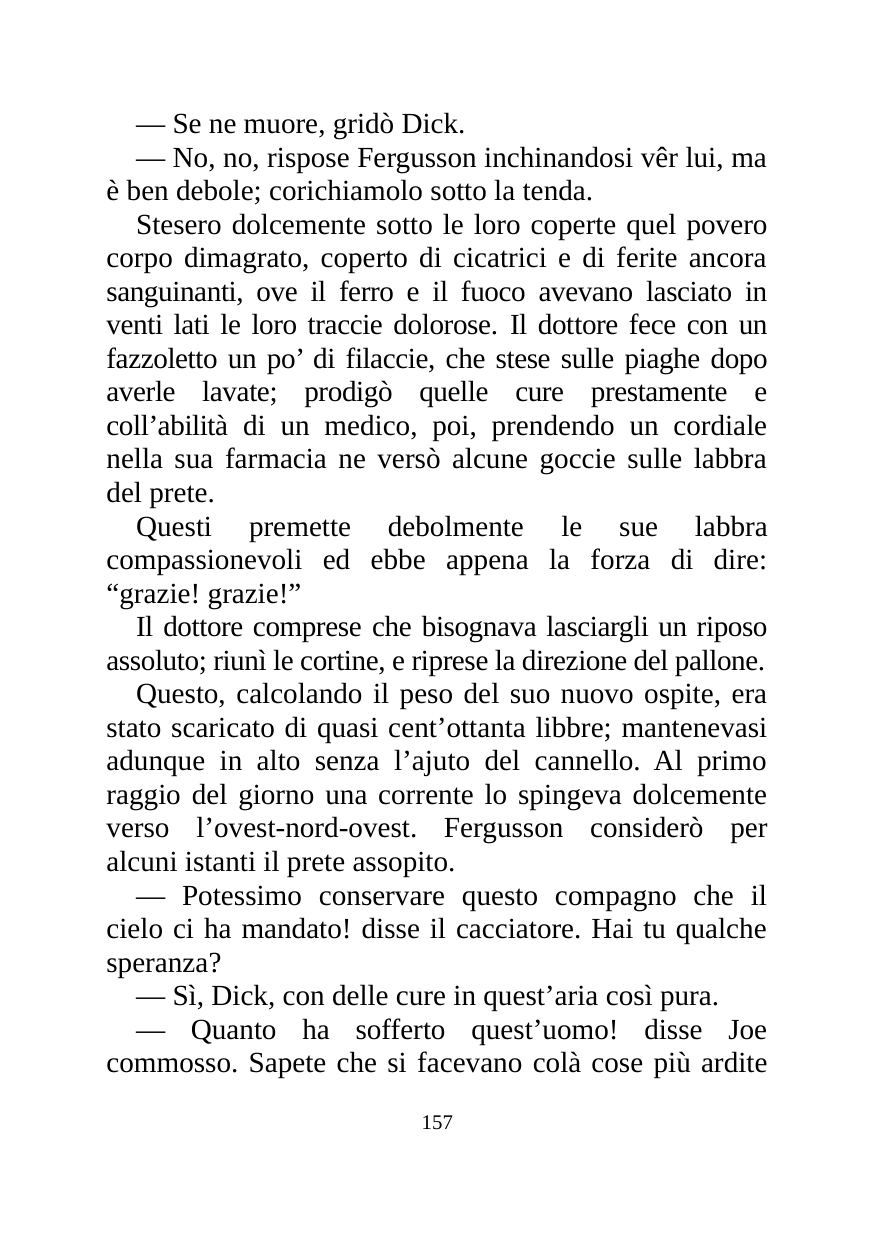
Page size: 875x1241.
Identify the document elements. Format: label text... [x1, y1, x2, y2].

text — Potessimo conservare questo compagno che il cielo ci ha mandato! disse il cacciatore. Hai tu qualche speranza? [106, 878, 768, 978]
text — No, no, rispose Fergusson inchinandosi vêr lui, ma è ben debole; corichiamolo sotto la tenda. [106, 140, 768, 207]
text — Se ne muore, gridò Dick. [106, 106, 768, 140]
text — Sì, Dick, con delle cure in quest’aria così pura. [106, 978, 768, 1012]
text Questi premette debolmente le sue labbra compassionevoli ed ebbe appena la forza di dire: “grazie! grazie!” [106, 509, 768, 609]
text Questo, calcolando il peso del suo nuovo ospite, era stato scaricato di quasi cent’ottanta libbre; mantenevasi adunque in alto senza l’ajuto del cannello. Al primo raggio del giorno una corrente lo spingeva dolcemente verso l’ovest-nord-ovest. Fergusson considerò per alcuni istanti il prete assopito. [106, 676, 768, 878]
text Stesero dolcemente sotto le loro coperte quel povero corpo dimagrato, coperto di cicatrici e di ferite ancora sanguinanti, ove il ferro e il fuoco avevano lasciato in venti lati le loro traccie dolorose. Il dottore fece con un fazzoletto un po’ di filaccie, che stese sulle piaghe dopo averle lavate; prodigò quelle cure prestamente e coll’abilità di un medico, poi, prendendo un cordiale nella sua farmacia ne versò alcune goccie sulle labbra del prete. [106, 207, 768, 509]
text — Quanto ha sofferto quest’uomo! disse Joe commosso. Sapete che si facevano colà cose più ardite [106, 1012, 768, 1079]
text Il dottore comprese che bisognava lasciargli un riposo assoluto; riunì le cortine, e riprese la direzione del pallone. [106, 609, 768, 676]
